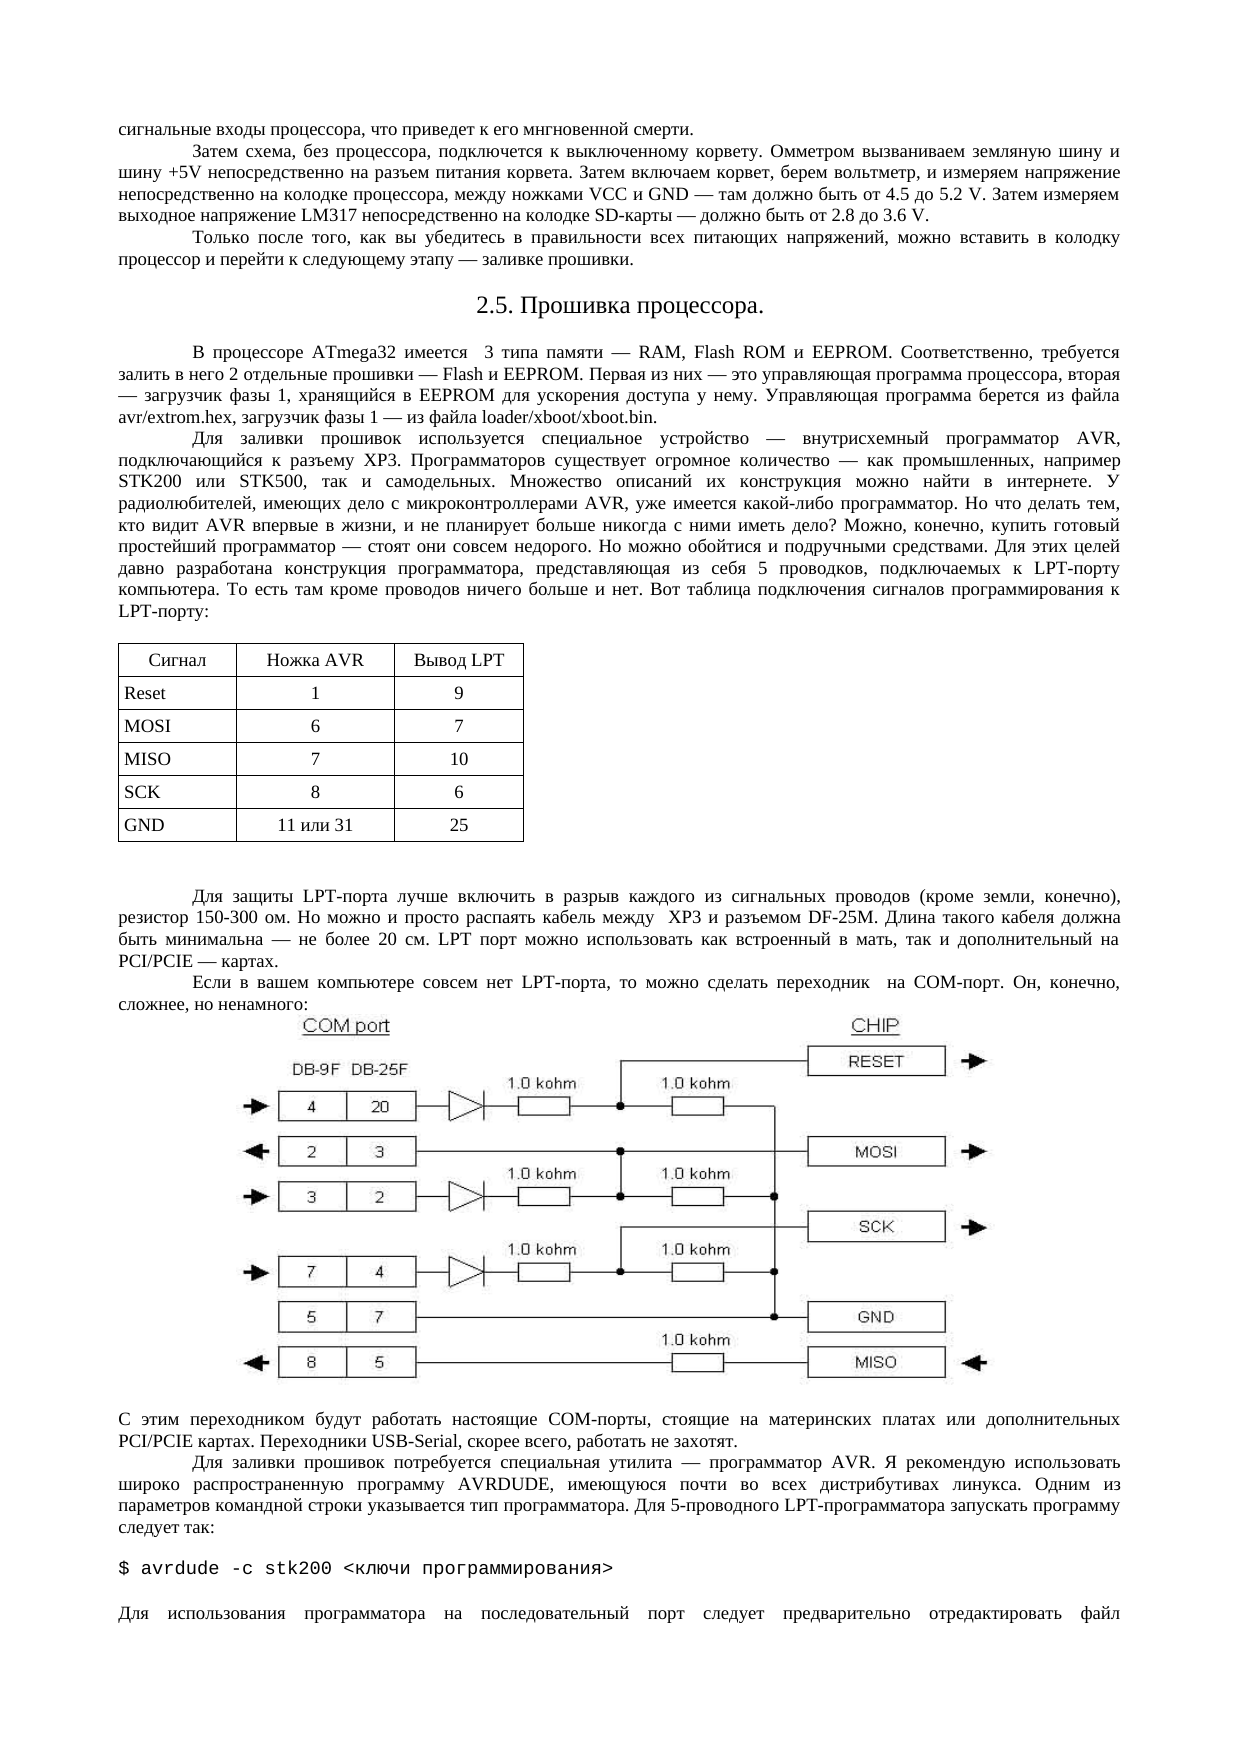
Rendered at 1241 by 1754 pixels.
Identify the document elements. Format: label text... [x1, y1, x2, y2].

table_cell 25 [395, 809, 523, 841]
table_cell Reset [119, 677, 236, 709]
table_cell SCK [119, 776, 236, 808]
table_cell 7 [237, 743, 394, 775]
table_cell 6 [237, 710, 394, 742]
table_cell MISO [119, 743, 236, 775]
text В процессоре ATmega32 имеется 3 типа памяти — RAM, Flash ROM и EEPROM. Соответственно, требуется залить в него 2 отдельные прошивки — Flash и EEPROM. Первая из них — это управляющая программа процессора, вторая — загрузчик фазы 1, хранящийся в EEPROM для ускорения доступа у нему. Управляющая программа берется из файла avr/extrom.hex, загрузчик фазы 1 — из файла loader/xboot/xboot.bin. [118, 341, 1122, 427]
text 2.5. Прошивка процессора. [118, 291, 1122, 319]
table_cell GND [119, 809, 236, 841]
text Для заливки прошивок потребуется специальная утилита — программатор AVR. Я рекомендую использовать широко распространенную программу AVRDUDE, имеющуюся почти во всех дистрибутивах линукса. Одним из параметров командной строки указывается тип программатора. Для 5-проводного LPT-программатора запускать программу следует так: [118, 1451, 1122, 1537]
text $ avrdude -c stk200 <ключи программирования> [118, 1559, 1122, 1580]
text Для использования программатора на последовательный порт следует предварительно отредактировать файл [118, 1602, 1122, 1623]
picture [236, 1014, 1005, 1387]
table_cell 11 или 31 [237, 809, 394, 841]
text сигнальные входы процессора, что приведет к его мнгновенной смерти. [118, 118, 1122, 140]
table_header Сигнал [119, 644, 236, 676]
table_cell 10 [395, 743, 523, 775]
text Для заливки прошивок используется специальное устройство — внутрисхемный программатор AVR, подключающийся к разъему XP3. Программаторов существует огромное количество — как промышленных, например STK200 или STK500, так и самодельных. Множество описаний их конструкция можно найти в интернете. У радиолюбителей, имеющих дело с микроконтроллерами AVR, уже имеется какой-либо программатор. Но что делать тем, кто видит AVR впервые в жизни, и не планирует больше никогда с ними иметь дело? Можно, конечно, купить готовый простейший программатор — стоят они совсем недорого. Но можно обойтися и подручными средствами. Для этих целей давно разработана конструкция программатора, представляющая из себя 5 проводков, подключаемых к LPT-порту компьютера. То есть там кроме проводов ничего больше и нет. Вот таблица подключения сигналов программирования к LPT-порту: [118, 427, 1122, 621]
text Если в вашем компьютере совсем нет LPT-порта, то можно сделать переходник на COM-порт. Он, конечно, сложнее, но ненамного: [118, 971, 1122, 1014]
text Для защиты LPT-порта лучше включить в разрыв каждого из сигнальных проводов (кроме земли, конечно), резистор 150-300 ом. Но можно и просто распаять кабель между XP3 и разъемом DF-25M. Длина такого кабеля должна быть минимальна — не более 20 см. LPT порт можно использовать как встроенный в мать, так и дополнительный на PCI/PCIE — картах. [118, 885, 1122, 971]
text Затем схема, без процессора, подключется к выключенному корвету. Омметром вызваниваем земляную шину и шину +5V непосредственно на разъем питания корвета. Затем включаем корвет, берем вольтметр, и измеряем напряжение непосредственно на колодке процессора, между ножками VCC и GND — там должно быть от 4.5 до 5.2 V. Затем измеряем выходное напряжение LM317 непосредственно на колодке SD-карты — должно быть от 2.8 до 3.6 V. [118, 140, 1122, 226]
table_cell 7 [395, 710, 523, 742]
table_cell 8 [237, 776, 394, 808]
table_cell 6 [395, 776, 523, 808]
table_header Вывод LPT [395, 644, 523, 676]
text Только после того, как вы убедитесь в правильности всех питающих напряжений, можно вставить в колодку процессор и перейти к следующему этапу — заливке прошивки. [118, 226, 1122, 269]
table_cell MOSI [119, 710, 236, 742]
table_header Ножка AVR [237, 644, 394, 676]
text С этим переходником будут работать настоящие COM-порты, стоящие на материнских платах или дополнительных PCI/PCIE картах. Переходники USB-Serial, скорее всего, работать не захотят. [118, 1408, 1122, 1451]
table_cell 1 [237, 677, 394, 709]
table_cell 9 [395, 677, 523, 709]
